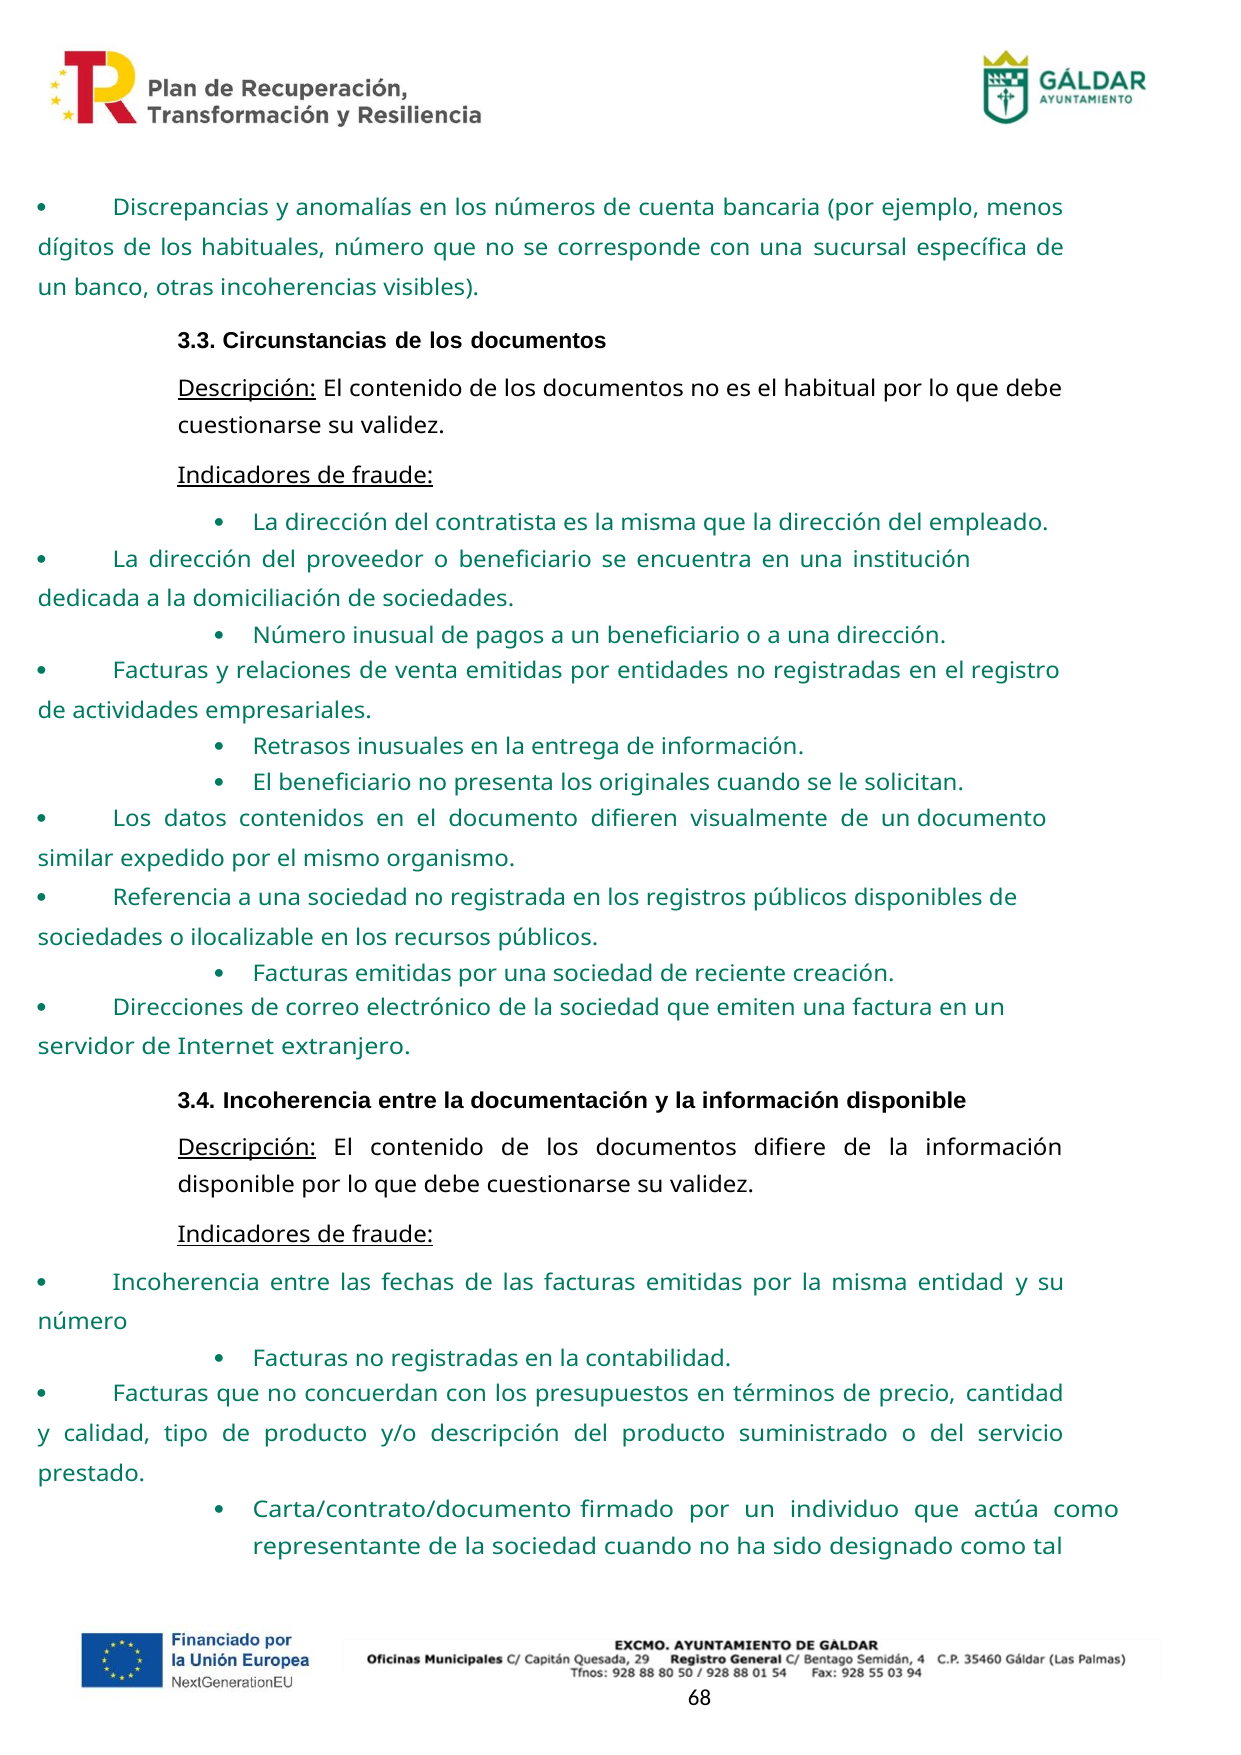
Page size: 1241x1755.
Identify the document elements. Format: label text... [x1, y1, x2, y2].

list Facturas que no concuerdan con los presupuestos en términos de precio, cantidad y calidad, tipo de producto y/o descripción del producto suministrado o del servicio prestado. [37, 1377, 1063, 1488]
list Circunstancias de los documentos [177, 327, 1134, 354]
list Retrasos inusuales en la entrega de información. [215, 733, 1134, 760]
list Número inusual de pagos a un beneficiario o a una dirección. [215, 622, 1134, 648]
list Facturas no registradas en la contabilidad. [215, 1344, 1134, 1371]
list Incoherencia entre las fechas de las facturas emitidas por la misma entidad y su número [37, 1266, 1064, 1336]
list Los datos contenidos en el documento difieren visualmente de un documento similar expedido por el mismo organismo. [37, 802, 1063, 873]
text Descripción: El contenido de los documentos no es el habitual por lo que debe cuestionarse su validez. [177, 371, 1063, 440]
list Carta/contrato/documento firmado por un individuo que actúa como [215, 1497, 1134, 1523]
list Facturas emitidas por una sociedad de reciente creación. [215, 960, 1134, 987]
list Referencia a una sociedad no registrada en los registros públicos disponibles de sociedades o ilocalizable en los recursos públicos. [37, 881, 1064, 952]
list Facturas y relaciones de venta emitidas por entidades no registradas en el registro de actividades empresariales. [37, 654, 1063, 725]
list La dirección del contratista es la misma que la dirección del empleado. [215, 506, 1134, 537]
text Descripción: El contenido de los documentos difiere de la información disponible por lo que debe cuestionarse su validez. [177, 1131, 1063, 1199]
list Direcciones de correo electrónico de la sociedad que emiten una factura en un servidor de Internet extranjero. [37, 991, 1063, 1061]
list Incoherencia entre la documentación y la información disponible [177, 1087, 1134, 1113]
text Indicadores de fraude: [177, 1218, 1134, 1250]
text representante de la sociedad cuando no ha sido designado como tal [252, 1530, 1063, 1562]
text Indicadores de fraude: [177, 459, 1134, 490]
list Discrepancias y anomalías en los números de cuenta bancaria (por ejemplo, menos dígitos de los habituales, número que no se corresponde con una sucursal específica de un banco, otras incoherencias visibles). [37, 191, 1064, 302]
list El beneficiario no presenta los originales cuando se le solicitan. [215, 765, 1134, 797]
list La dirección del proveedor o beneficiario se encuentra en una institución dedicada a la domiciliación de sociedades. [37, 543, 1064, 614]
